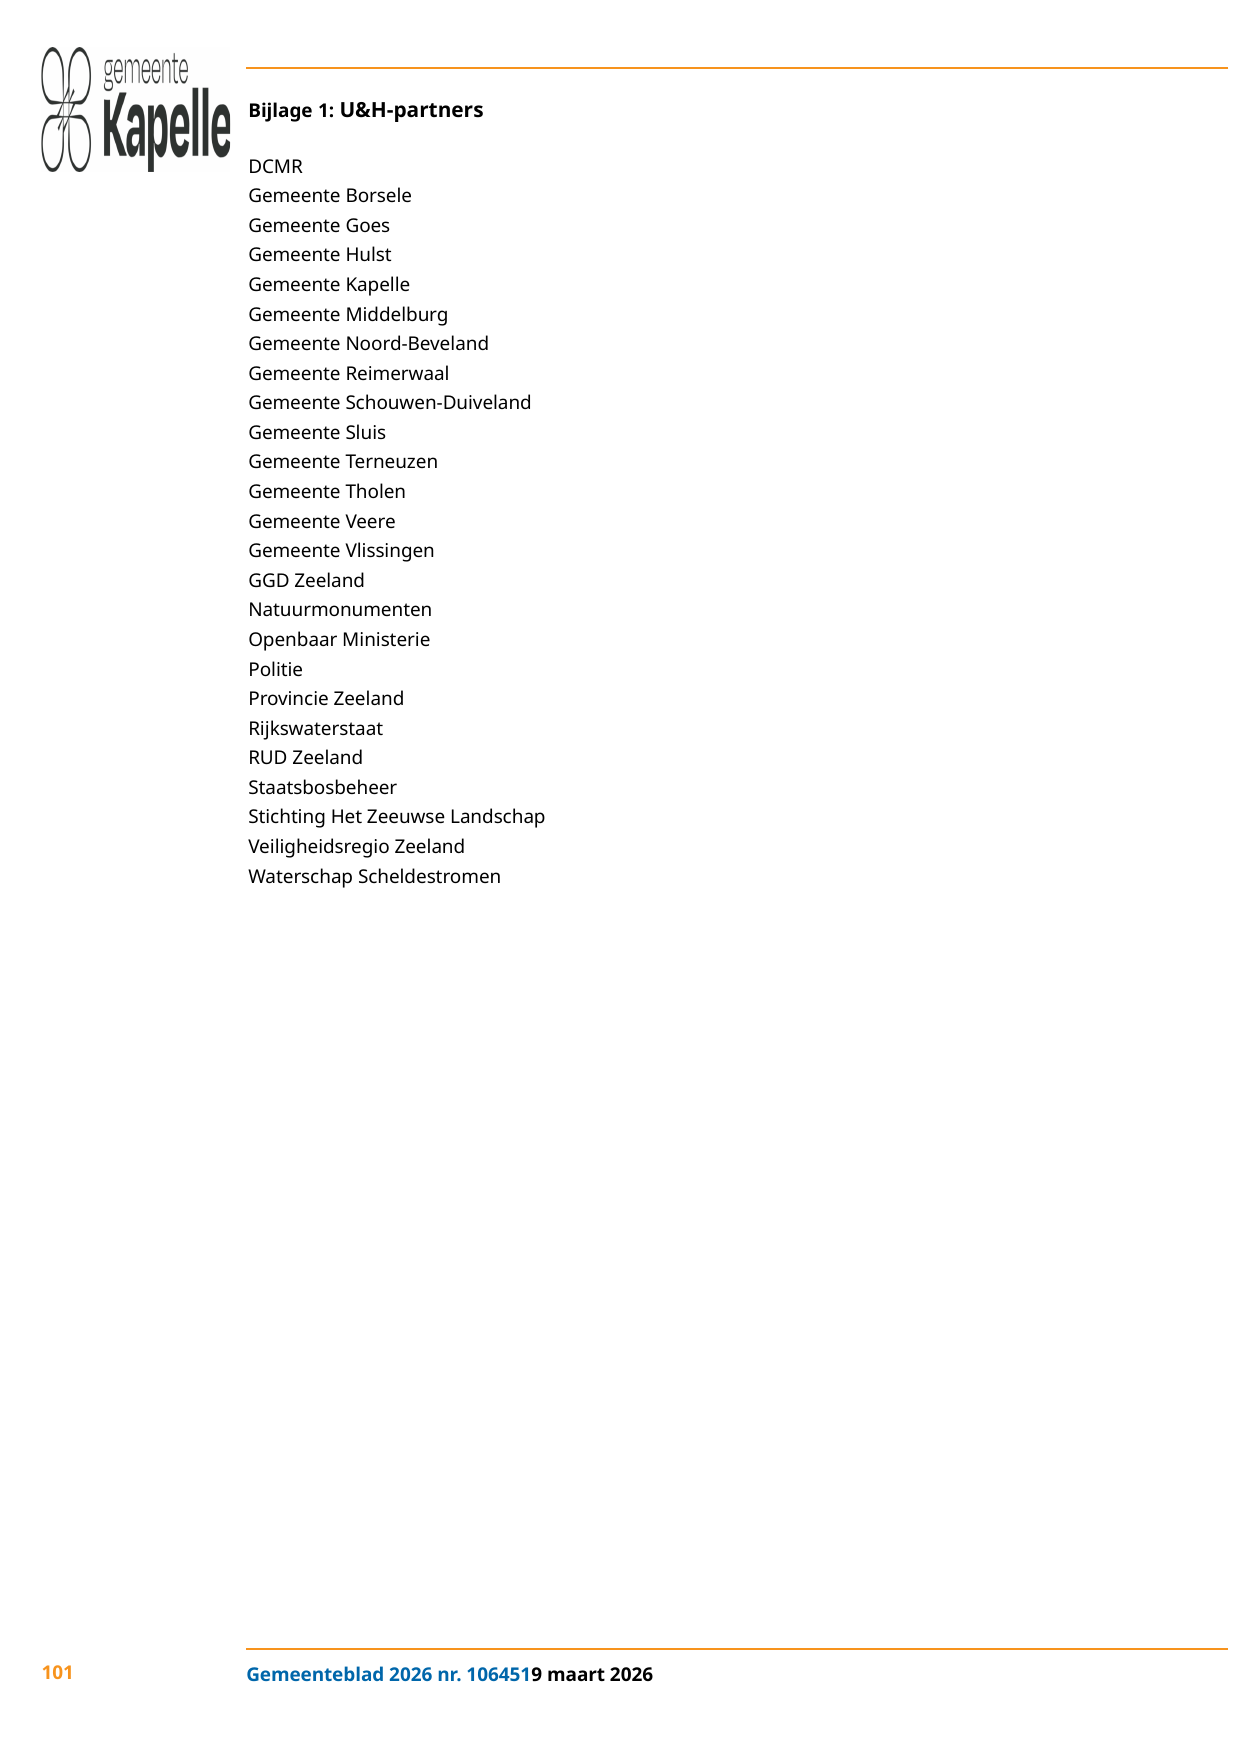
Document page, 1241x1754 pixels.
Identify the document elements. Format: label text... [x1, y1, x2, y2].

text Stichting Het Zeeuwse Landschap [248, 804, 1152, 829]
text Rijkswaterstaat [248, 715, 1152, 741]
text Gemeente Terneuzen [248, 449, 1152, 474]
text Gemeente Kapelle [248, 271, 1152, 297]
text Politie [248, 656, 1152, 682]
text Veiligheidsregio Zeeland [248, 833, 1152, 859]
text Gemeente Tholen [248, 478, 1152, 504]
text Provincie Zeeland [248, 685, 1152, 711]
text Gemeente Sluis [248, 419, 1152, 445]
text Bijlage 1: U&H-partners [248, 95, 1152, 123]
text Openbaar Ministerie [248, 626, 1152, 652]
text Gemeente Borsele [248, 182, 1152, 208]
text Gemeente Noord-Beveland [248, 330, 1152, 356]
text Gemeente Schouwen-Duiveland [248, 389, 1152, 415]
text Natuurmonumenten [248, 597, 1152, 622]
text DCMR [248, 153, 1152, 179]
text Staatsbosbeheer [248, 774, 1152, 800]
text RUD Zeeland [248, 744, 1152, 770]
text GGD Zeeland [248, 567, 1152, 593]
text Gemeente Middelburg [248, 301, 1152, 327]
text Gemeente Vlissingen [248, 537, 1152, 563]
text Gemeente Goes [248, 212, 1152, 238]
text Gemeente Reimerwaal [248, 360, 1152, 386]
text Gemeente Veere [248, 508, 1152, 534]
text Gemeente Hulst [248, 242, 1152, 267]
picture [41, 47, 231, 172]
text Waterschap Scheldestromen [248, 863, 1152, 889]
